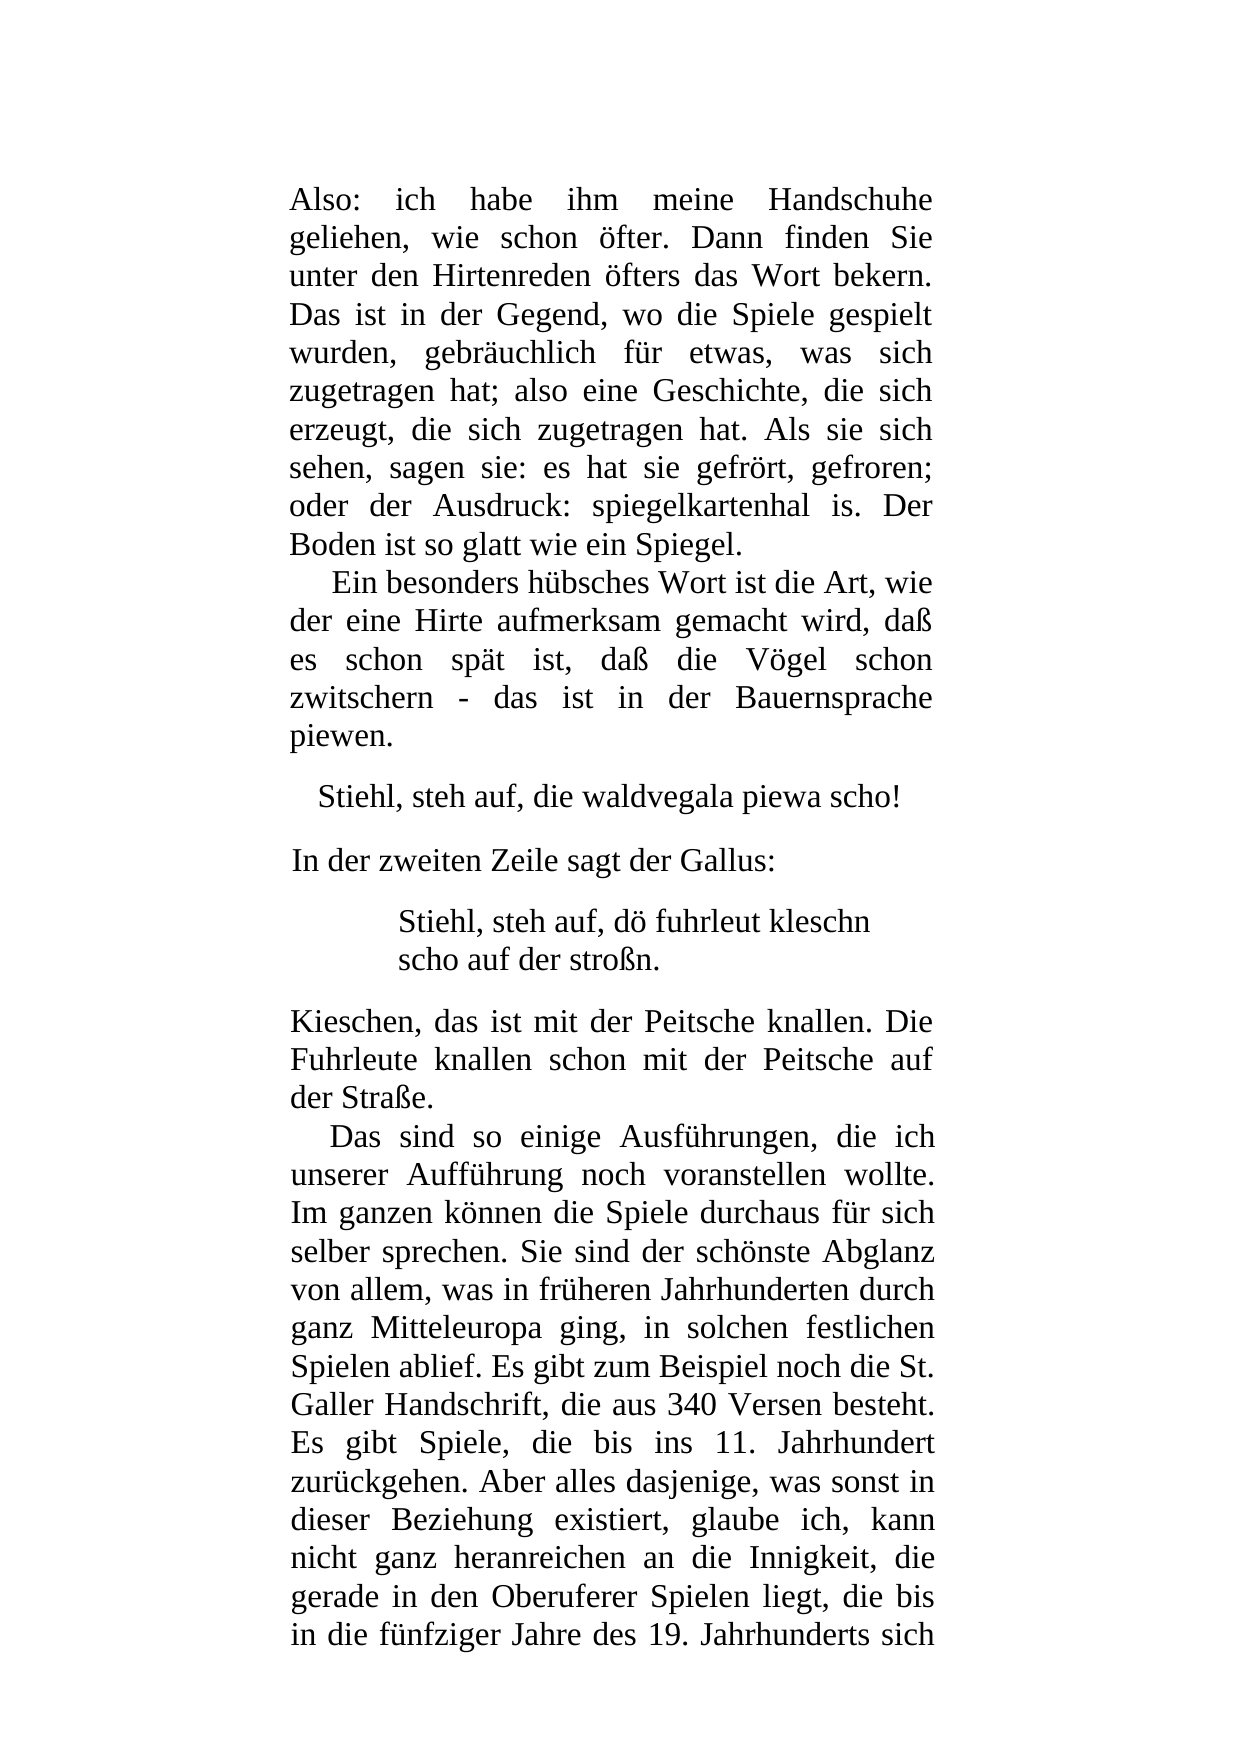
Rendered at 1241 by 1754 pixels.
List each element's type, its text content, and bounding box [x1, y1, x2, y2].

text In der zweiten Zeile sagt der Gallus: [291, 840, 936, 878]
text Das sind so einige Ausführungen, die ich unserer Aufführung noch voranstellen wollte. Im ganzen können die Spiele durchaus für sich selber sprechen. Sie sind der schönste Abglanz von allem, was in früheren Jahrhunderten durch ganz Mitteleuropa ging, in solchen festlichen Spielen ablief. Es gibt zum Beispiel noch die St. Galler Handschrift, die aus 340 Versen besteht. Es gibt Spiele, die bis ins 11. Jahrhundert zurückgehen. Aber alles dasjenige, was sonst in dieser Beziehung existiert, glaube ich, kann nicht ganz heranreichen an die Innigkeit, die gerade in den Oberuferer Spielen liegt, die bis in die fünfziger Jahre des 19. Jahrhunderts sich [290, 1116, 936, 1652]
text Stiehl, steh auf, die waldvegala piewa scho! [289, 777, 931, 815]
text Stiehl, steh auf, dö fuhrleut kleschn scho auf der stroßn. [398, 901, 936, 978]
text Also: ich habe ihm meine Handschuhe geliehen, wie schon öfter. Dann finden Sie unter den Hirtenreden öfters das Wort bekern. Das ist in der Gegend, wo die Spiele gespielt wurden, gebräuchlich für etwas, was sich zugetragen hat; also eine Geschichte, die sich erzeugt, die sich zugetragen hat. Als sie sich sehen, sagen sie: es hat sie gefrört, gefroren; oder der Ausdruck: spiegelkartenhal is. Der Boden ist so glatt wie ein Spiegel. [289, 179, 933, 562]
text Ein besonders hübsches Wort ist die Art, wie der eine Hirte aufmerksam gemacht wird, daß es schon spät ist, daß die Vögel schon zwitschern - das ist in der Bauernsprache piewen. [289, 562, 933, 754]
text Kieschen, das ist mit der Peitsche knallen. Die Fuhrleute knallen schon mit der Peitsche auf der Straße. [290, 1001, 934, 1116]
